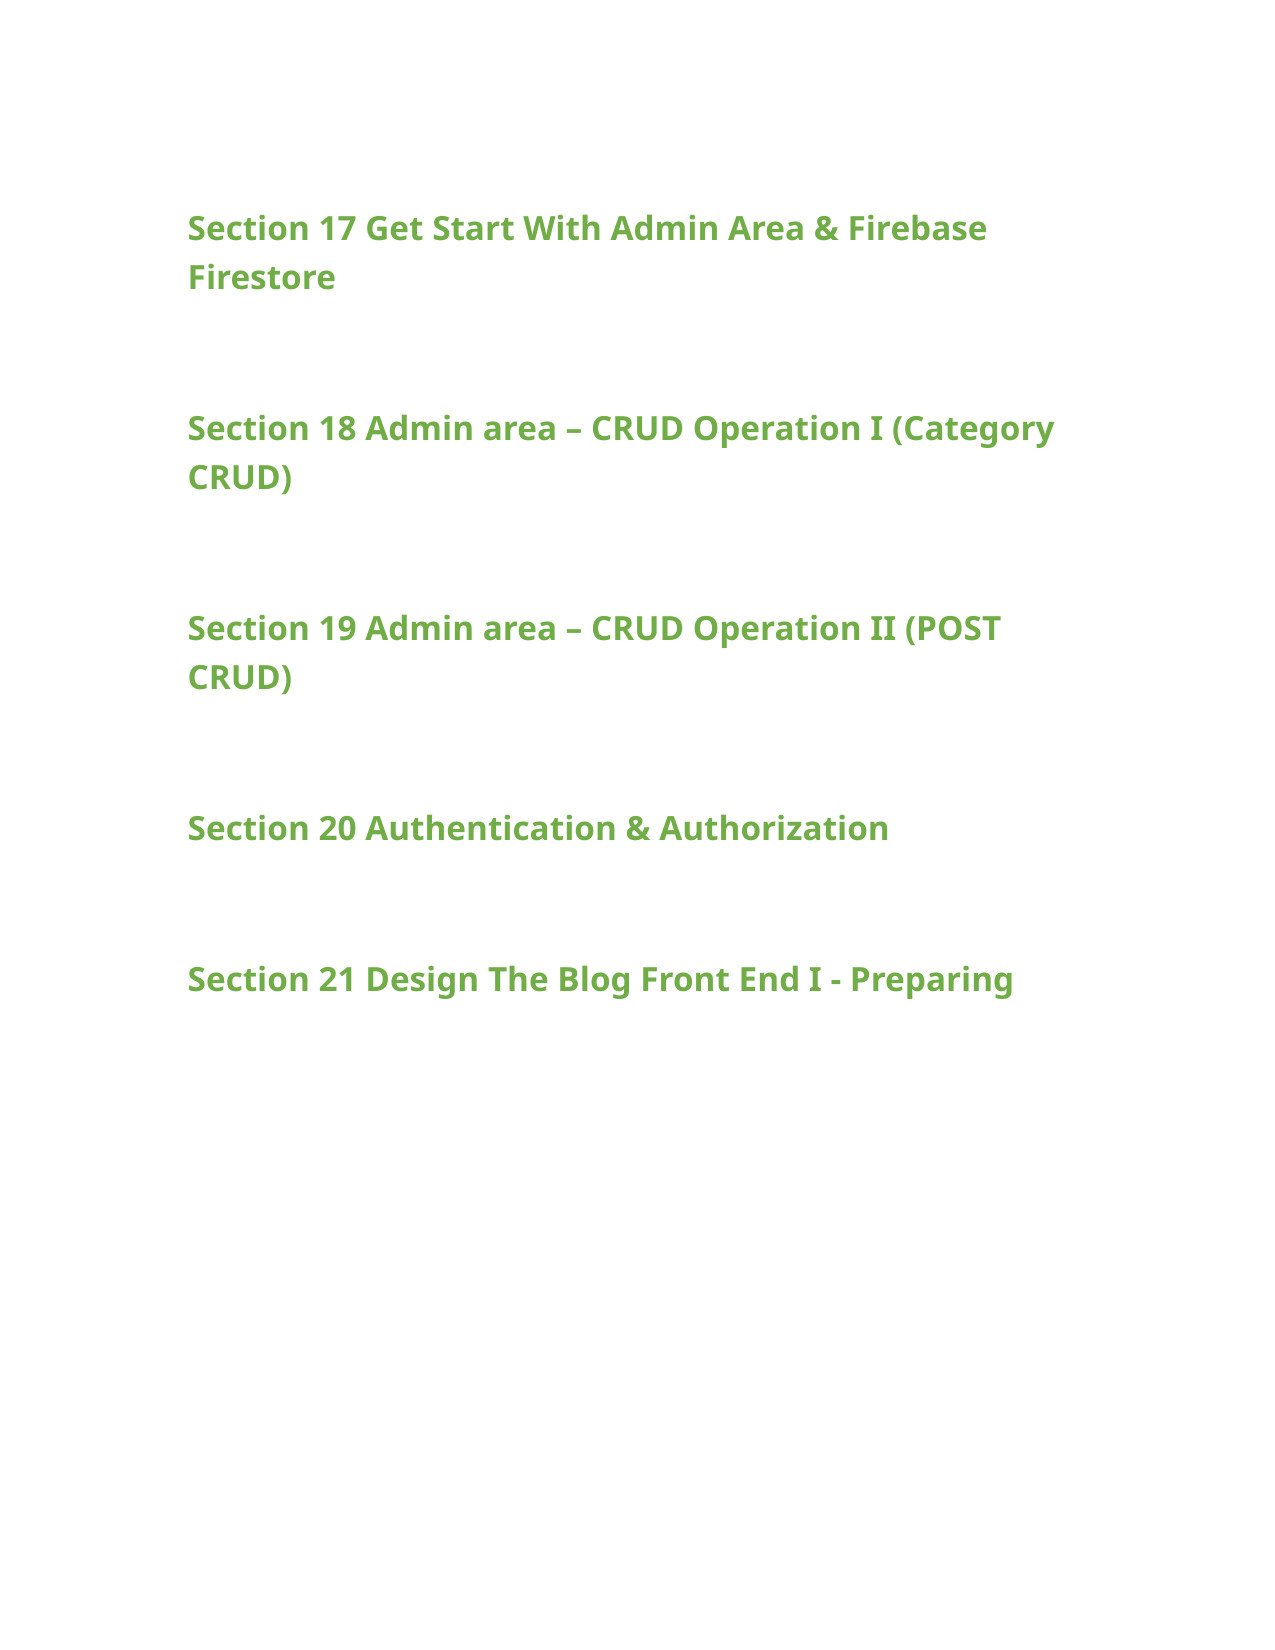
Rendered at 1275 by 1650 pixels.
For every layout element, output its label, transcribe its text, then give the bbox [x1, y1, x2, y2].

subtitle Section 17 Get Start With Admin Area & Firebase Firestore [187, 205, 1087, 299]
subtitle Section 21 Design The Blog Front End I - Preparing [187, 956, 1087, 1002]
subtitle Section 18 Admin area – CRUD Operation I (Category CRUD) [187, 405, 1087, 499]
subtitle Section 20 Authentication & Authorization [187, 805, 1087, 851]
subtitle Section 19 Admin area – CRUD Operation II (POST CRUD) [187, 605, 1087, 699]
